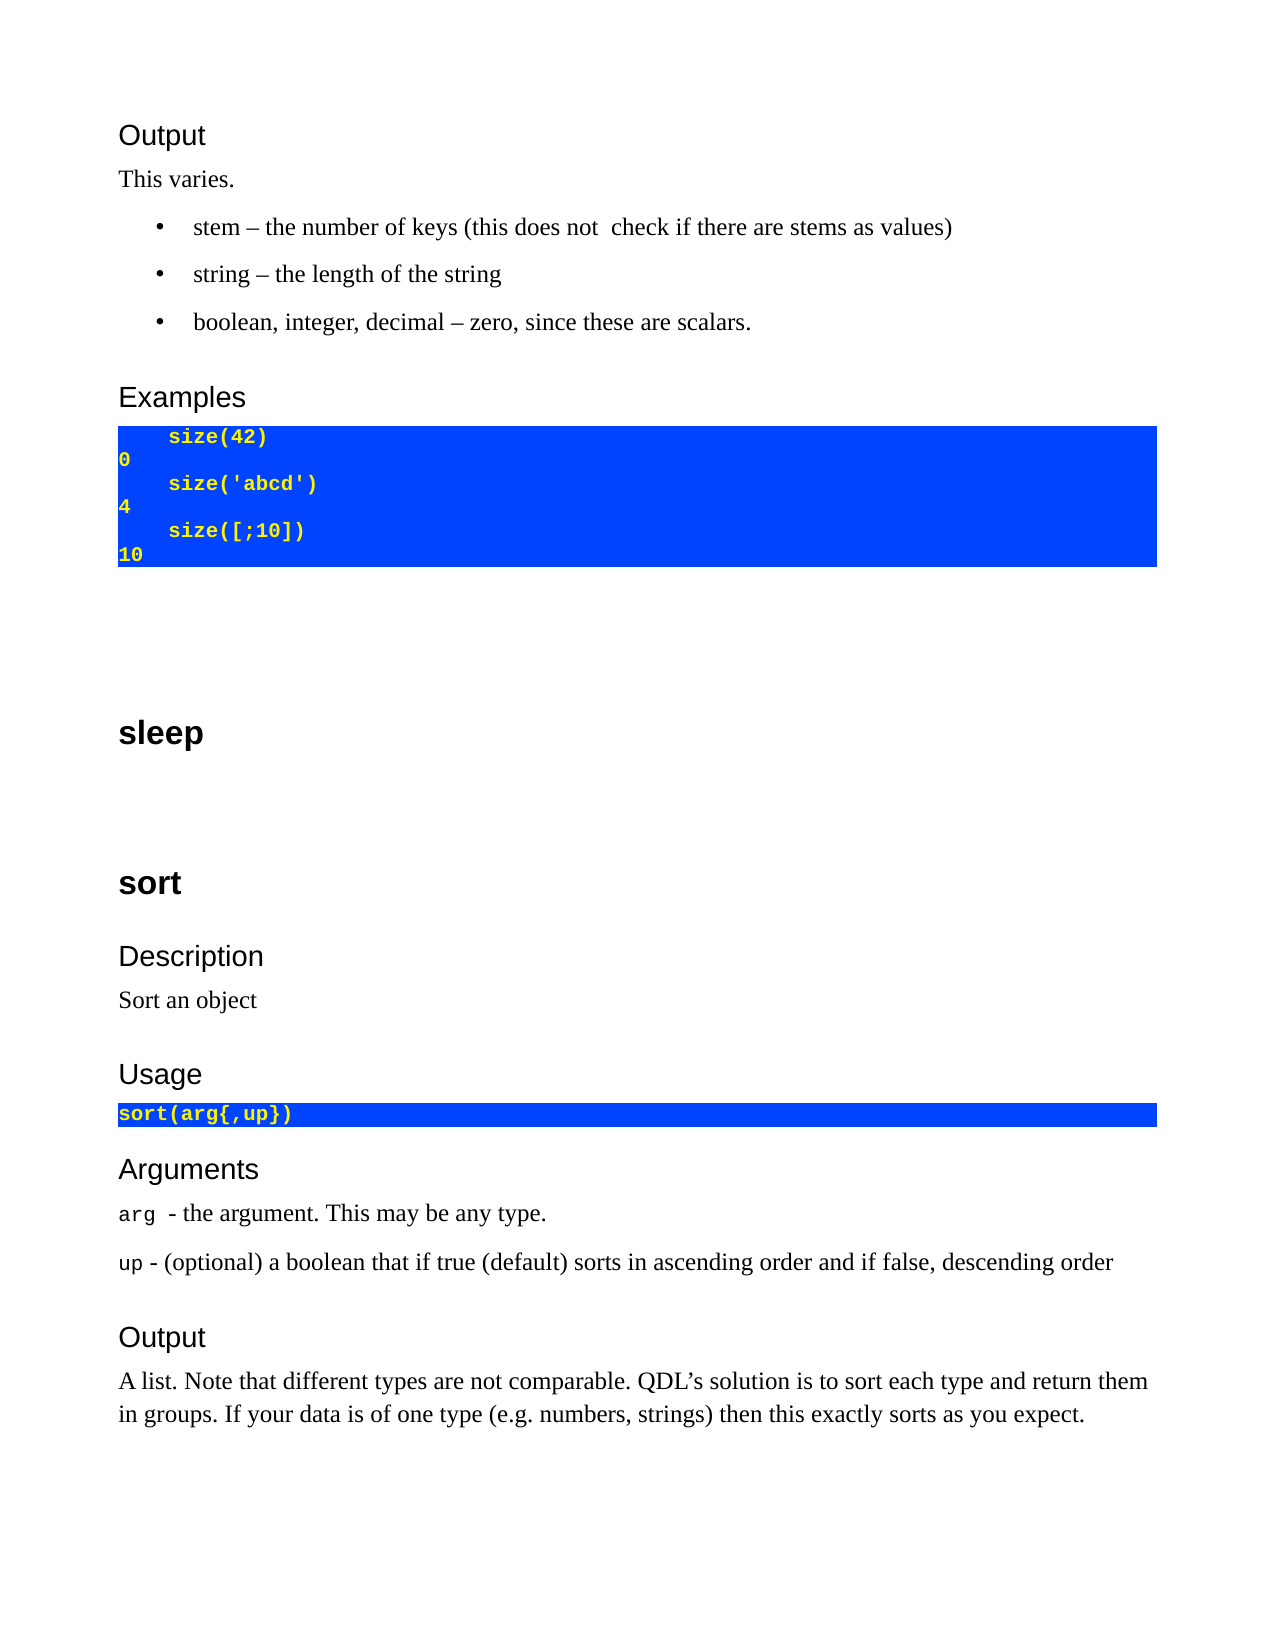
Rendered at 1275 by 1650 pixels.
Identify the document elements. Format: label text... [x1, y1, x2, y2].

subtitle Examples [118, 379, 1157, 413]
text size([;10]) [118, 520, 1157, 544]
subtitle sleep [118, 636, 1157, 752]
text 0 [118, 449, 1157, 473]
text size(42) [118, 426, 1157, 449]
subtitle Output [118, 1320, 1157, 1354]
text Sort an object [118, 985, 1157, 1013]
text This varies. [118, 164, 1157, 193]
text 4 [118, 497, 1157, 520]
text sort(arg{,up}) [118, 1103, 1157, 1127]
text A list. Note that different types are not comparable. QDL’s solution is to sort each type and return them in groups. If your data is of one type (e.g. numbers, strings) then this exactly sorts as you expect. [118, 1366, 1157, 1428]
text up - (optional) a boolean that if true (default) sorts in ascending order and if false, descending order [118, 1247, 1157, 1276]
subtitle sort [118, 785, 1157, 901]
text 10 [118, 544, 1157, 567]
list stem – the number of keys (this does not check if there are stems as values) [156, 212, 1157, 241]
list string – the length of the string [156, 259, 1157, 288]
subtitle Usage [118, 1057, 1157, 1091]
subtitle Output [118, 118, 1157, 152]
list boolean, integer, decimal – zero, since these are scalars. [156, 307, 1157, 336]
subtitle Arguments [118, 1152, 1157, 1186]
text arg - the argument. This may be any type. [118, 1198, 1157, 1228]
text size('abcd') [118, 473, 1157, 497]
subtitle Description [118, 939, 1157, 972]
